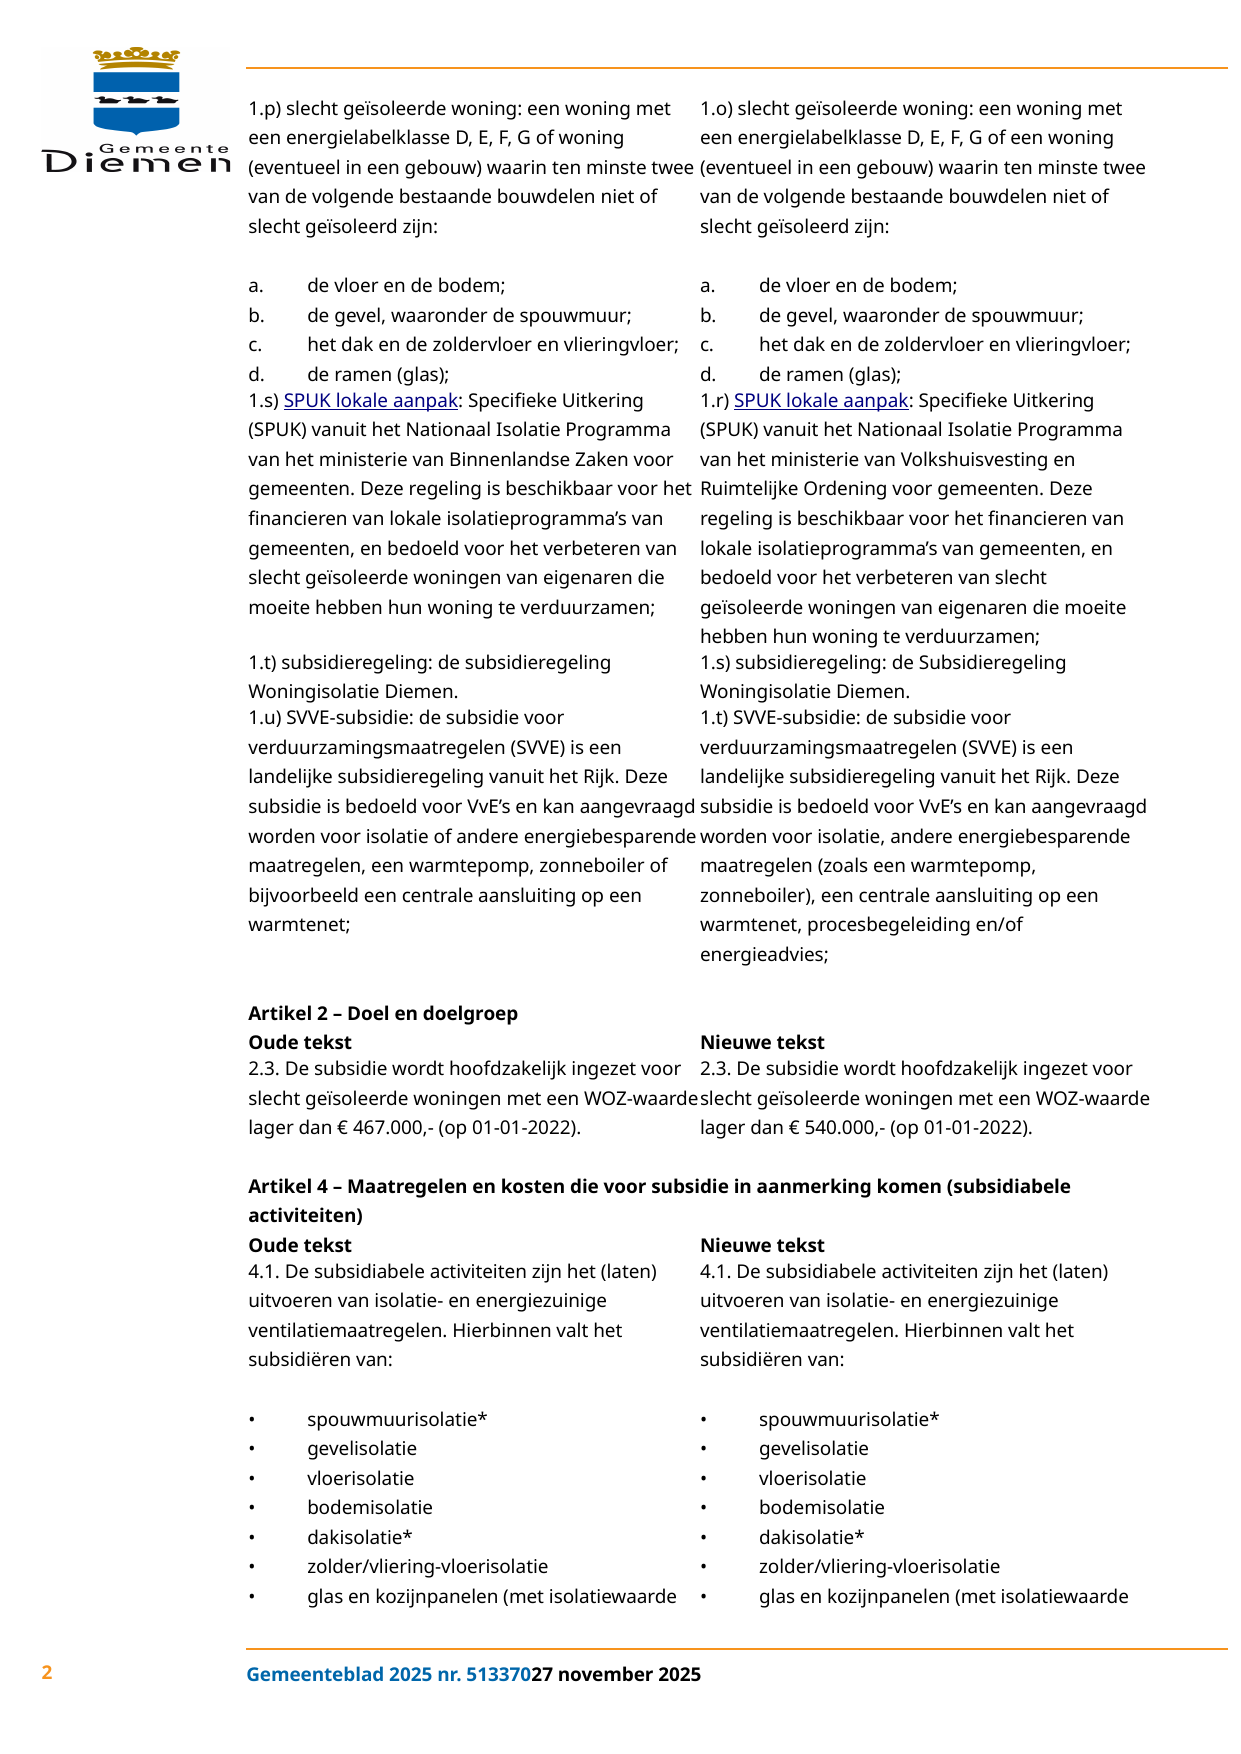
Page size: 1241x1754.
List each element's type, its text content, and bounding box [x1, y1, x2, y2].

table_cell 4.1. De subsidiabele activiteiten zijn het (laten) uitvoeren van isolatie- en energiezuinige ventilatiemaatregelen. Hierbinnen valt het subsidiëren van: spouwmuurisolatie* gevelisolatie vloerisolatie bodemisolatie dakisolatie* zolder/vliering-vloerisolatie glas en kozijnpanelen (met isolatiewaarde [700, 1258, 1152, 1609]
picture [41, 47, 231, 172]
table_cell 1.s) subsidieregeling: de Subsidieregeling Woningisolatie Diemen. [700, 649, 1152, 704]
table_cell 1.t) SVVE-subsidie: de subsidie voor verduurzamingsmaatregelen (SVVE) is een landelijke subsidieregeling vanuit het Rijk. Deze subsidie is bedoeld voor VvE’s en kan aangevraagd worden voor isolatie, andere energiebesparende maatregelen (zoals een warmtepomp, zonneboiler), een centrale aansluiting op een warmtenet, procesbegeleiding en/of energieadvies; [700, 705, 1152, 967]
text Artikel 4 – Maatregelen en kosten die voor subsidie in aanmerking komen (subsidiabele activiteiten) [248, 1173, 1152, 1228]
table_cell 2.3. De subsidie wordt hoofdzakelijk ingezet voor slecht geïsoleerde woningen met een WOZ-waarde lager dan € 467.000,- (op 01-01-2022). [248, 1055, 700, 1140]
text Artikel 2 – Doel en doelgroep [248, 1000, 1152, 1025]
table_header Nieuwe tekst [700, 1232, 1152, 1258]
table_header Oude tekst [248, 1232, 700, 1258]
table_cell 1.o) slecht geïsoleerde woning: een woning met een energielabelklasse D, E, F, G of een woning (eventueel in een gebouw) waarin ten minste twee van de volgende bestaande bouwdelen niet of slecht geïsoleerd zijn: de vloer en de bodem; de gevel, waaronder de spouwmuur; het dak en de zoldervloer en vlieringvloer; de ramen (glas); [700, 95, 1152, 387]
table_cell 1.r) SPUK lokale aanpak: Specifieke Uitkering (SPUK) vanuit het Nationaal Isolatie Programma van het ministerie van Volkshuisvesting en Ruimtelijke Ordening voor gemeenten. Deze regeling is beschikbaar voor het financieren van lokale isolatieprogramma’s van gemeenten, en bedoeld voor het verbeteren van slecht geïsoleerde woningen van eigenaren die moeite hebben hun woning te verduurzamen; [700, 387, 1152, 649]
table_header Oude tekst [248, 1029, 700, 1055]
table_cell 1.t) subsidieregeling: de subsidieregeling Woningisolatie Diemen. [248, 649, 700, 704]
table_cell 2.3. De subsidie wordt hoofdzakelijk ingezet voor slecht geïsoleerde woningen met een WOZ-waarde lager dan € 540.000,- (op 01-01-2022). [700, 1055, 1152, 1140]
table_cell 1.s) SPUK lokale aanpak: Specifieke Uitkering (SPUK) vanuit het Nationaal Isolatie Programma van het ministerie van Binnenlandse Zaken voor gemeenten. Deze regeling is beschikbaar voor het financieren van lokale isolatieprogramma’s van gemeenten, en bedoeld voor het verbeteren van slecht geïsoleerde woningen van eigenaren die moeite hebben hun woning te verduurzamen; [248, 387, 700, 649]
table_cell 1.p) slecht geïsoleerde woning: een woning met een energielabelklasse D, E, F, G of woning (eventueel in een gebouw) waarin ten minste twee van de volgende bestaande bouwdelen niet of slecht geïsoleerd zijn: de vloer en de bodem; de gevel, waaronder de spouwmuur; het dak en de zoldervloer en vlieringvloer; de ramen (glas); [248, 95, 700, 387]
table_cell 4.1. De subsidiabele activiteiten zijn het (laten) uitvoeren van isolatie- en energiezuinige ventilatiemaatregelen. Hierbinnen valt het subsidiëren van: spouwmuurisolatie* gevelisolatie vloerisolatie bodemisolatie dakisolatie* zolder/vliering-vloerisolatie glas en kozijnpanelen (met isolatiewaarde [248, 1258, 700, 1609]
table_cell 1.u) SVVE-subsidie: de subsidie voor verduurzamingsmaatregelen (SVVE) is een landelijke subsidieregeling vanuit het Rijk. Deze subsidie is bedoeld voor VvE’s en kan aangevraagd worden voor isolatie of andere energiebesparende maatregelen, een warmtepomp, zonneboiler of bijvoorbeeld een centrale aansluiting op een warmtenet; [248, 705, 700, 967]
table_header Nieuwe tekst [700, 1029, 1152, 1055]
